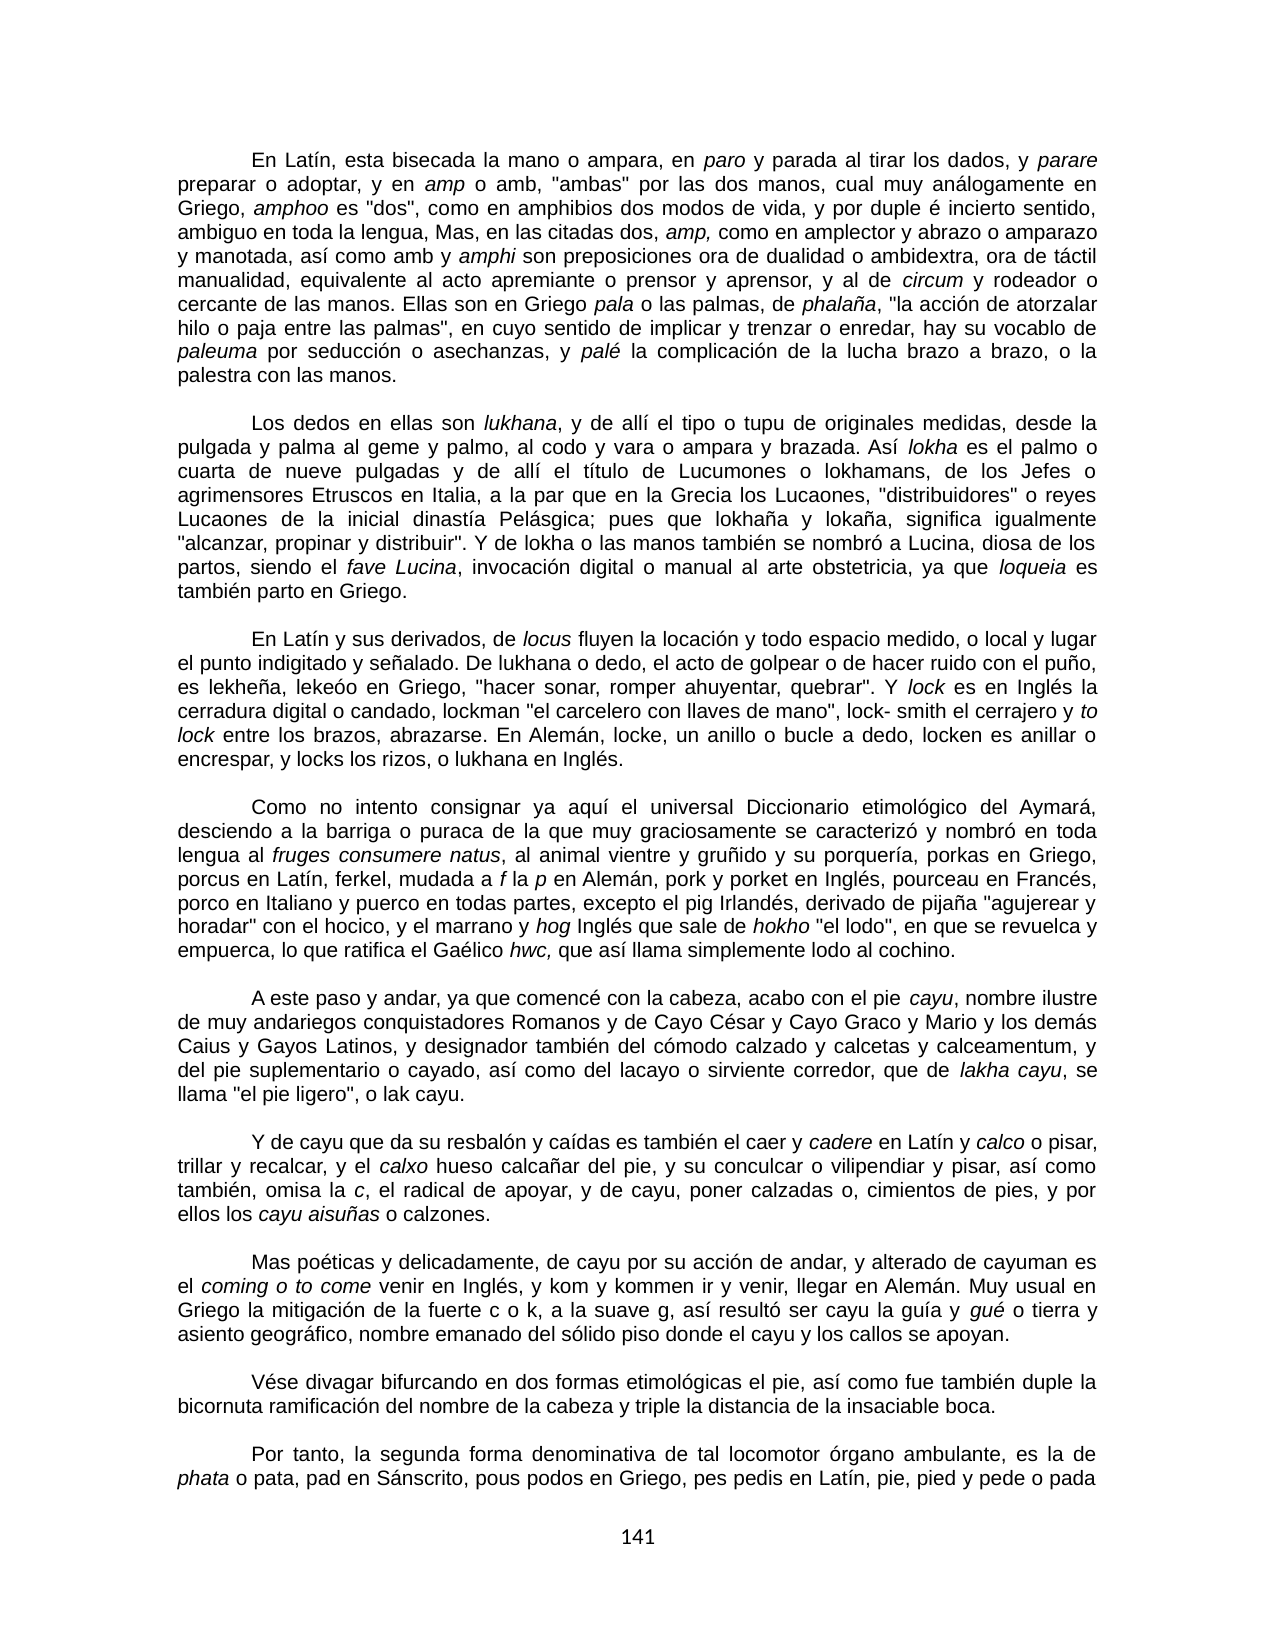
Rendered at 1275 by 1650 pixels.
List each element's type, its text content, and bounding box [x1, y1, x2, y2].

text Mas poéticas y delicadamente, de cayu por su acción de andar, y alterado de cayuman es el coming o to come venir en Inglés, y kom y kommen ir y venir, llegar en Alemán. Muy usual en Griego la mitigación de la fuerte c o k, a la suave g, así resultó ser cayu la guía y gué o tierra y asiento geográfico, nombre emanado del sólido piso donde el cayu y los callos se apoyan. [177, 1250, 1098, 1346]
text A este paso y andar, ya que comencé con la cabeza, acabo con el pie cayu, nombre ilustre de muy andariegos conquistadores Romanos y de Cayo César y Cayo Graco y Mario y los demás Caius y Gayos Latinos, y designador también del cómodo calzado y calcetas y calceamentum, y del pie suplementario o cayado, así como del lacayo o sirviente corredor, que de lakha cayu, se llama "el pie ligero", o lak cayu. [177, 986, 1098, 1106]
text Vése divagar bifurcando en dos formas etimológicas el pie, así como fue también duple la bicornuta ramificación del nombre de la cabeza y triple la distancia de la insaciable boca. [177, 1369, 1098, 1417]
text En Latín, esta bisecada la mano o ampara, en paro y parada al tirar los dados, y parare preparar o adoptar, y en amp o amb, "ambas" por las dos manos, cual muy análogamente en Griego, amphoo es "dos", como en amphibios dos modos de vida, y por duple é incierto sentido, ambiguo en toda la lengua, Mas, en las citadas dos, amp, como en amplector y abrazo o amparazo y manotada, así como amb y amphi son preposiciones ora de dualidad o ambidextra, ora de táctil manualidad, equivalente al acto apremiante o prensor y aprensor, y al de circum y rodeador o cercante de las manos. Ellas son en Griego pala o las palmas, de phalaña, "la acción de atorzalar hilo o paja entre las palmas", en cuyo sentido de implicar y trenzar o enredar, hay su vocablo de paleuma por seducción o asechanzas, y palé la complicación de la lucha brazo a brazo, o la palestra con las manos. [177, 148, 1098, 387]
text Como no intento consignar ya aquí el universal Diccionario etimológico del Aymará, desciendo a la barriga o puraca de la que muy graciosamente se caracterizó y nombró en toda lengua al fruges consumere natus, al animal vientre y gruñido y su porquería, porkas en Griego, porcus en Latín, ferkel, mudada a f la p en Alemán, pork y porket en Inglés, pourceau en Francés, porco en Italiano y puerco en todas partes, excepto el pig Irlandés, derivado de pijaña "agujerear y horadar" con el hocico, y el marrano y hog Inglés que sale de hokho "el lodo", en que se revuelca y empuerca, lo que ratifica el Gaélico hwc, que así llama simplemente lodo al cochino. [177, 794, 1098, 962]
text Los dedos en ellas son lukhana, y de allí el tipo o tupu de originales medidas, desde la pulgada y palma al geme y palmo, al codo y vara o ampara y brazada. Así lokha es el palmo o cuarta de nueve pulgadas y de allí el título de Lucumones o lokhamans, de los Jefes o agrimensores Etruscos en Italia, a la par que en la Grecia los Lucaones, "distribuidores" o reyes Lucaones de la inicial dinastía Pelásgica; pues que lokhaña y lokaña, significa igualmente "alcanzar, propinar y distribuir". Y de lokha o las manos también se nombró a Lucina, diosa de los partos, siendo el fave Lucina, invocación digital o manual al arte obstetricia, ya que loqueia es también parto en Griego. [177, 411, 1098, 603]
text Y de cayu que da su resbalón y caídas es también el caer y cadere en Latín y calco o pisar, trillar y recalcar, y el calxo hueso calcañar del pie, y su conculcar o vilipendiar y pisar, así como también, omisa la c, el radical de apoyar, y de cayu, poner calzadas o, cimientos de pies, y por ellos los cayu aisuñas o calzones. [177, 1130, 1098, 1226]
text Por tanto, la segunda forma denominativa de tal locomotor órgano ambulante, es la de phata o pata, pad en Sánscrito, pous podos en Griego, pes pedis en Latín, pie, pied y pede o pada [177, 1441, 1098, 1489]
text En Latín y sus derivados, de locus fluyen la locación y todo espacio medido, o local y lugar el punto indigitado y señalado. De lukhana o dedo, el acto de golpear o de hacer ruido con el puño, es lekheña, lekeóo en Griego, "hacer sonar, romper ahuyentar, quebrar". Y lock es en Inglés la cerradura digital o candado, lockman "el carcelero con llaves de mano", lock- smith el cerrajero y to lock entre los brazos, abrazarse. En Alemán, locke, un anillo o bucle a dedo, locken es anillar o encrespar, y locks los rizos, o lukhana en Inglés. [177, 627, 1098, 771]
